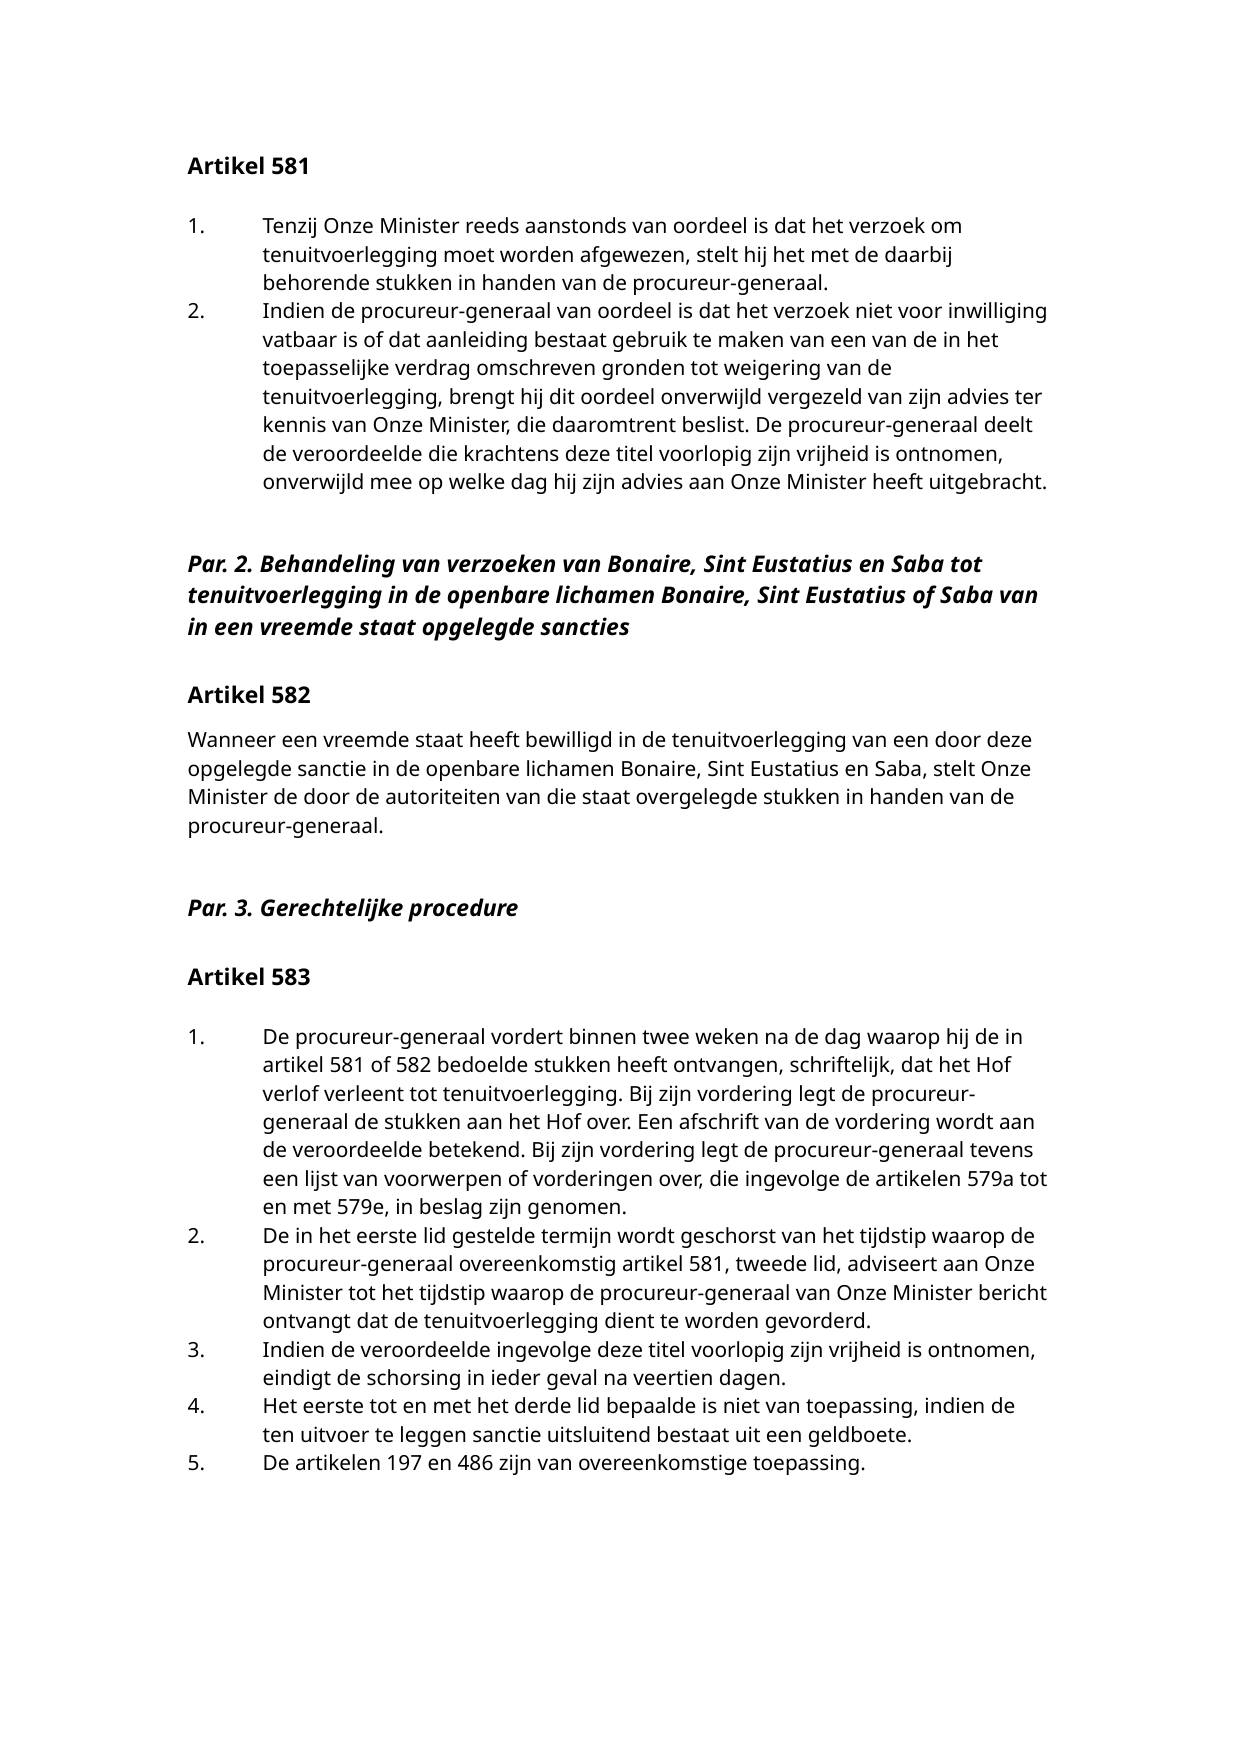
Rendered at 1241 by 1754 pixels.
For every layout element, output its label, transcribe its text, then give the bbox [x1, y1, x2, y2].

subtitle Artikel 581 [187, 150, 1053, 181]
list De in het eerste lid gestelde termijn wordt geschorst van het tijdstip waarop de procureur-generaal overeenkomstig artikel 581, tweede lid, adviseert aan Onze Minister tot het tijdstip waarop de procureur-generaal van Onze Minister bericht ontvangt dat de tenuitvoerlegging dient te worden gevorderd. [187, 1221, 1053, 1335]
list Tenzij Onze Minister reeds aanstonds van oordeel is dat het verzoek om tenuitvoerlegging moet worden afgewezen, stelt hij het met de daarbij behorende stukken in handen van de procureur-generaal. [187, 211, 1053, 297]
subtitle Par. 2. Behandeling van verzoeken van Bonaire, Sint Eustatius en Saba tot tenuitvoerlegging in de openbare lichamen Bonaire, Sint Eustatius of Saba van in een vreemde staat opgelegde sancties [187, 548, 1053, 642]
list Indien de procureur-generaal van oordeel is dat het verzoek niet voor inwilliging vatbaar is of dat aanleiding bestaat gebruik te maken van een van de in het toepasselijke verdrag omschreven gronden tot weigering van de tenuitvoerlegging, brengt hij dit oordeel onverwijld vergezeld van zijn advies ter kennis van Onze Minister, die daaromtrent beslist. De procureur-generaal deelt de veroordeelde die krachtens deze titel voorlopig zijn vrijheid is ontnomen, onverwijld mee op welke dag hij zijn advies aan Onze Minister heeft uitgebracht. [187, 297, 1053, 496]
list De artikelen 197 en 486 zijn van overeenkomstige toepassing. [187, 1448, 1053, 1477]
list Indien de veroordeelde ingevolge deze titel voorlopig zijn vrijheid is ontnomen, eindigt de schorsing in ieder geval na veertien dagen. [187, 1335, 1053, 1392]
text Wanneer een vreemde staat heeft bewilligd in de tenuitvoerlegging van een door deze opgelegde sanctie in de openbare lichamen Bonaire, Sint Eustatius en Saba, stelt Onze Minister de door de autoriteiten van die staat overgelegde stukken in handen van de procureur-generaal. [187, 726, 1053, 839]
list De procureur-generaal vordert binnen twee weken na de dag waarop hij de in artikel 581 of 582 bedoelde stukken heeft ontvangen, schriftelijk, dat het Hof verlof verleent tot tenuitvoerlegging. Bij zijn vordering legt de procureur-generaal de stukken aan het Hof over. Een afschrift van de vordering wordt aan de veroordeelde betekend. Bij zijn vordering legt de procureur-generaal tevens een lijst van voorwerpen of vorderingen over, die ingevolge de artikelen 579a tot en met 579e, in beslag zijn genomen. [187, 1022, 1053, 1221]
subtitle Artikel 582 [187, 679, 1053, 711]
subtitle Artikel 583 [187, 961, 1053, 992]
subtitle Par. 3. Gerechtelijke procedure [187, 892, 1053, 923]
list Het eerste tot en met het derde lid bepaalde is niet van toepassing, indien de ten uitvoer te leggen sanctie uitsluitend bestaat uit een geldboete. [187, 1392, 1053, 1448]
